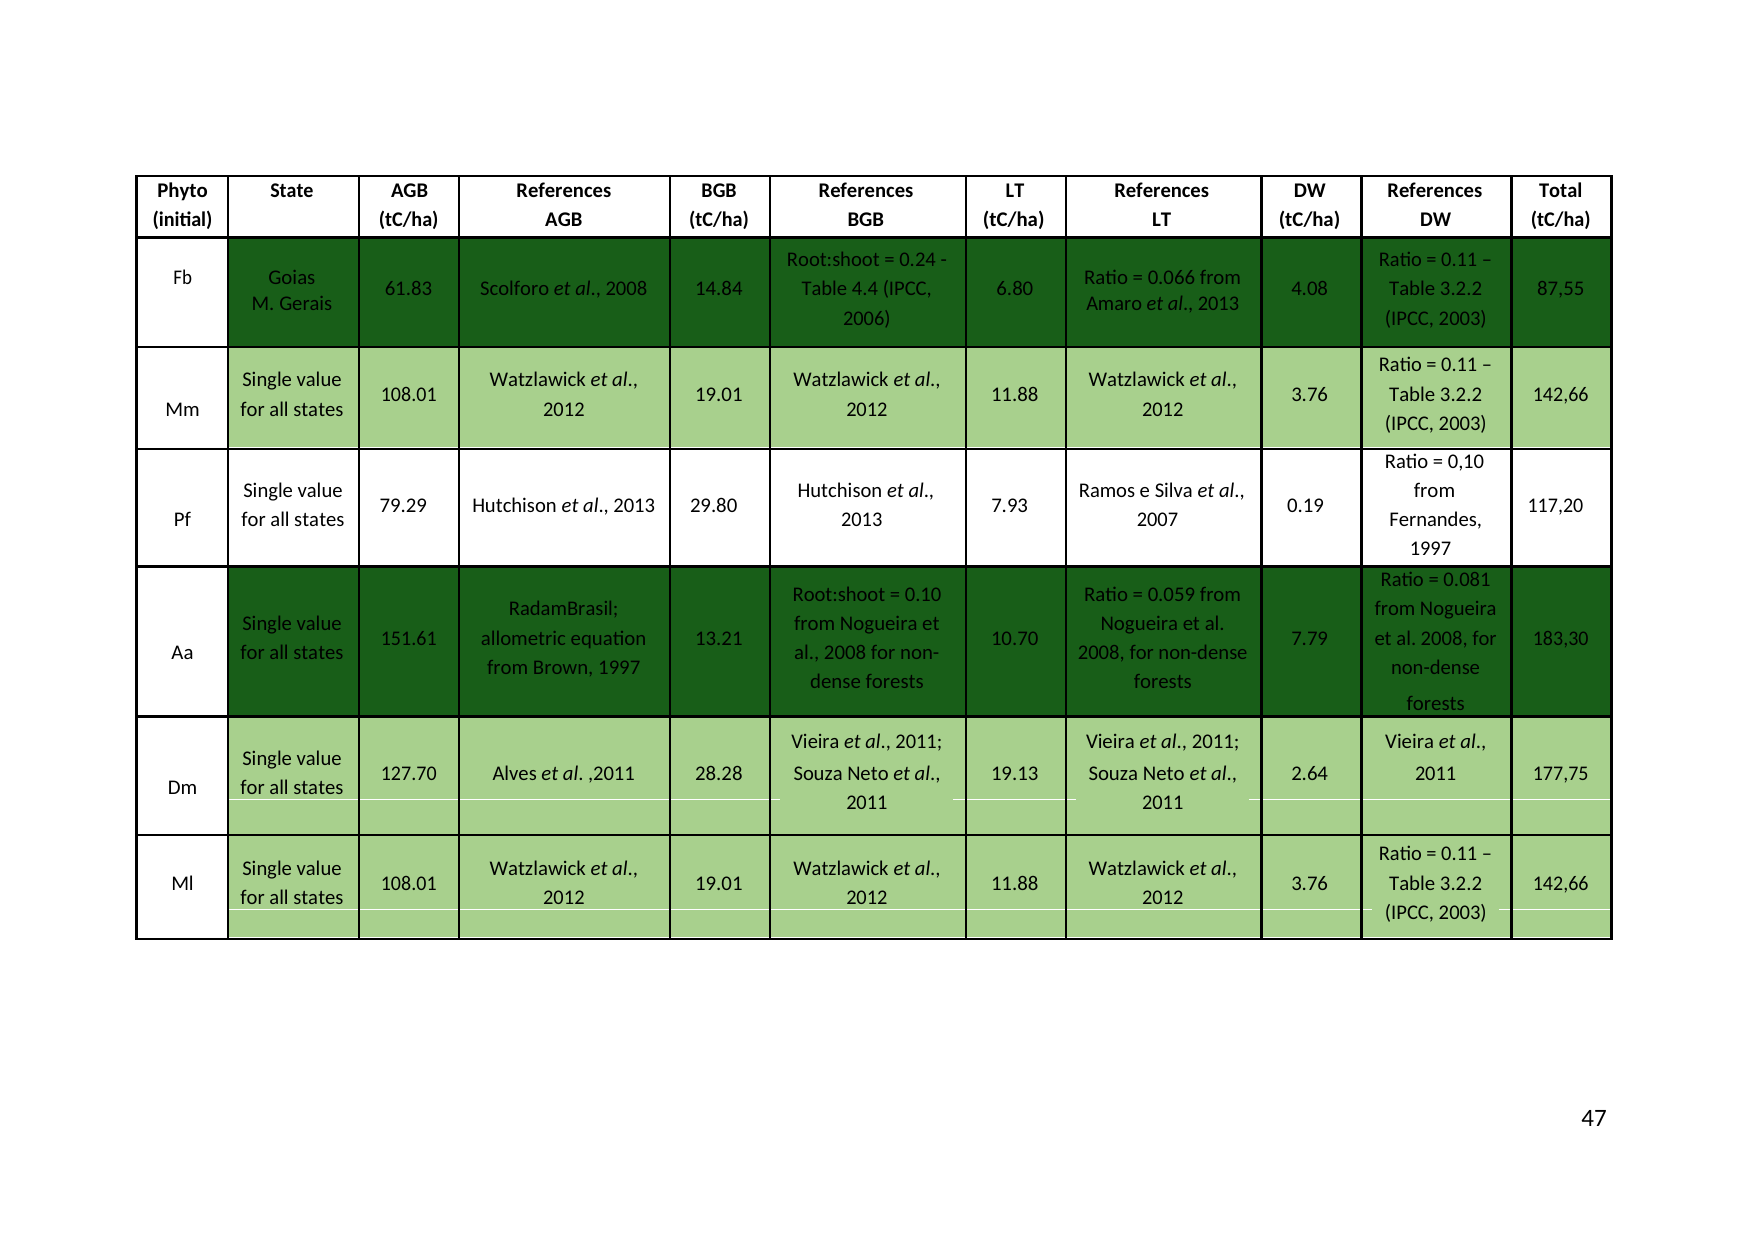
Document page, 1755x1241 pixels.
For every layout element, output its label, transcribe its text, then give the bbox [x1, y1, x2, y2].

table_cell [1499, 866, 1510, 881]
table_cell [460, 316, 470, 330]
table_cell [1513, 532, 1522, 561]
table_cell [138, 316, 227, 330]
table_cell [360, 754, 370, 770]
table_cell [360, 450, 370, 473]
table_cell [347, 316, 358, 330]
table_cell [1053, 910, 1065, 924]
table_cell [757, 239, 769, 272]
table_cell Aa [138, 636, 227, 665]
table_cell 142,66 [1522, 866, 1599, 895]
table_cell (tC/ha) [370, 203, 458, 232]
table_cell [1513, 694, 1522, 715]
table_cell [229, 636, 236, 650]
table_cell [1522, 406, 1599, 421]
table_cell [229, 239, 236, 272]
table_cell [360, 348, 370, 377]
table_cell [347, 606, 358, 621]
table_cell [953, 436, 965, 447]
table_cell [757, 665, 769, 679]
table_cell Fb [138, 239, 227, 289]
table_cell [1599, 330, 1610, 346]
table_cell [953, 836, 965, 866]
table_cell [360, 770, 370, 785]
table_cell [1349, 866, 1360, 881]
table_cell [953, 330, 965, 346]
table_cell 2012 [470, 881, 657, 909]
table_cell [976, 316, 1053, 330]
table_cell allometric equation [470, 621, 657, 650]
table_cell [1270, 450, 1349, 473]
table_header [1067, 177, 1076, 203]
table_cell [1513, 568, 1522, 592]
table_cell [1349, 665, 1360, 679]
table_cell [976, 694, 1053, 715]
table_cell [1599, 694, 1610, 715]
table_cell [1349, 636, 1360, 650]
table_cell [671, 203, 680, 232]
table_cell [1363, 421, 1372, 436]
table_cell [470, 532, 657, 561]
table_cell [680, 694, 757, 715]
table_cell [1067, 568, 1076, 592]
table_cell [967, 239, 976, 272]
table_cell [1499, 679, 1510, 694]
table_cell [1363, 289, 1372, 301]
table_cell [1067, 679, 1076, 694]
table_cell [360, 694, 370, 715]
table_header Phyto [138, 177, 227, 203]
table_cell [771, 665, 780, 679]
table_cell Souza Neto et al., [780, 754, 953, 785]
table_cell [771, 330, 780, 346]
table_cell [671, 650, 680, 665]
table_cell [780, 924, 953, 937]
table_cell [757, 881, 769, 895]
table_cell [347, 866, 358, 881]
table_cell [447, 770, 458, 785]
table_cell [1263, 895, 1270, 909]
table_cell [236, 450, 347, 473]
table_cell [1363, 718, 1372, 754]
table_cell [447, 406, 458, 421]
table_cell [680, 239, 757, 272]
table_cell [138, 568, 227, 592]
table_cell [967, 517, 976, 532]
table_cell [780, 232, 953, 236]
table_cell [1076, 436, 1249, 447]
table_cell [347, 450, 358, 473]
table_cell [460, 436, 470, 447]
table_header [460, 177, 470, 203]
table_cell [1249, 621, 1260, 636]
table_cell [771, 348, 780, 377]
table_cell [1522, 301, 1599, 316]
table_cell [447, 814, 458, 834]
table_cell [360, 924, 370, 937]
table_cell [771, 239, 780, 272]
table_cell [447, 377, 458, 392]
table_cell 19.01 [680, 377, 757, 406]
table_cell [229, 665, 236, 679]
table_cell [657, 316, 669, 330]
table_cell [1053, 621, 1065, 636]
table_cell [967, 592, 976, 606]
table_cell [657, 800, 669, 814]
table_cell [1053, 866, 1065, 881]
table_cell [680, 568, 757, 592]
table_cell [1599, 866, 1610, 881]
table_cell [967, 406, 976, 421]
table_cell Vieira et al., [1372, 718, 1499, 754]
table_cell [1513, 377, 1522, 392]
table_cell [1053, 636, 1065, 650]
table_cell [1053, 785, 1065, 799]
table_cell for all states [236, 636, 347, 665]
table_cell [1599, 568, 1610, 592]
table_cell [976, 406, 1053, 421]
table_cell [360, 517, 370, 532]
table_cell 2011 [1372, 754, 1499, 785]
table_cell [671, 272, 680, 289]
table_cell [757, 770, 769, 785]
table_cell [771, 450, 780, 473]
table_cell [680, 348, 757, 377]
table_cell Root:shoot = 0.24 - [780, 239, 953, 272]
table_cell [460, 348, 470, 377]
table_cell [460, 203, 470, 232]
table_cell 6.80 [976, 272, 1053, 301]
table_cell [347, 239, 358, 272]
table_cell [1522, 450, 1599, 473]
table_cell [657, 272, 669, 289]
table_cell [447, 568, 458, 592]
table_cell [1053, 568, 1065, 592]
table_cell [1349, 754, 1360, 770]
table_cell [967, 694, 976, 715]
table_cell [1363, 924, 1372, 937]
table_cell [1499, 289, 1510, 301]
table_cell 11.88 [976, 377, 1053, 406]
table_cell [1363, 348, 1372, 377]
table_cell [1270, 694, 1349, 715]
table_cell [229, 718, 236, 754]
table_cell [1263, 592, 1270, 606]
table_cell [1249, 650, 1260, 665]
table_cell Root:shoot = 0.10 [780, 568, 953, 606]
table_cell [1249, 377, 1260, 392]
table_cell [1349, 895, 1360, 909]
table_cell Ratio = 0.11 – [1372, 239, 1499, 272]
table_cell [671, 694, 680, 715]
table_cell [138, 718, 227, 754]
table_cell [1499, 694, 1510, 715]
table_cell [236, 910, 347, 924]
table_cell [138, 665, 227, 679]
table_cell [1513, 436, 1522, 447]
table_cell [1053, 836, 1065, 866]
table_cell [967, 910, 976, 924]
table_cell [1513, 895, 1522, 909]
table_cell [370, 924, 447, 937]
table_cell [460, 450, 470, 473]
table_header [671, 177, 680, 203]
table_cell [967, 568, 976, 592]
table_cell [1499, 592, 1510, 606]
table_cell [1053, 239, 1065, 272]
table_cell [1249, 785, 1260, 799]
table_cell 2012 [470, 392, 657, 421]
table_cell [1076, 924, 1249, 937]
table_cell [1363, 636, 1372, 650]
table_cell [460, 754, 470, 770]
table_cell [657, 239, 669, 272]
table_cell [1067, 770, 1076, 785]
table_cell [1263, 330, 1270, 346]
table_cell [370, 436, 447, 447]
table_cell [460, 866, 470, 881]
table_cell [757, 836, 769, 866]
table_cell [757, 421, 769, 436]
table_cell [460, 924, 470, 937]
table_cell (IPCC, 2003) [1372, 301, 1499, 330]
table_cell [370, 421, 447, 436]
table_cell [771, 814, 780, 834]
table_cell [757, 232, 769, 236]
table_cell [953, 316, 965, 330]
table_cell [671, 866, 680, 881]
table_cell [229, 800, 236, 814]
table_cell [229, 421, 236, 436]
table_cell [1249, 232, 1260, 236]
table_cell [1599, 924, 1610, 937]
table_cell [370, 895, 447, 909]
table_cell [671, 568, 680, 592]
table_header DW [1270, 177, 1360, 203]
table_cell [370, 910, 447, 924]
table_cell [1599, 561, 1610, 565]
table_cell [1270, 895, 1349, 909]
table_cell [953, 232, 965, 236]
table_cell [1053, 694, 1065, 715]
table_cell [1513, 910, 1522, 924]
table_cell [1263, 679, 1270, 694]
table_cell [1053, 592, 1065, 606]
table_cell [1053, 503, 1065, 517]
table_cell [138, 694, 227, 715]
table_cell Alves et al. ,2011 [470, 754, 657, 785]
table_cell [671, 814, 680, 834]
table_cell [447, 436, 458, 447]
table_cell [771, 836, 780, 866]
table_cell [657, 289, 669, 301]
table_cell [1263, 406, 1270, 421]
table_cell [236, 592, 347, 606]
table_cell [976, 895, 1053, 909]
table_cell [967, 392, 976, 406]
table_cell [1270, 650, 1349, 665]
table_cell [1067, 785, 1076, 799]
table_cell [1249, 301, 1260, 316]
table_cell [360, 272, 370, 289]
table_cell [236, 568, 347, 592]
table_cell [657, 785, 669, 799]
table_cell [1067, 532, 1076, 561]
table_cell [1270, 836, 1349, 866]
table_cell [771, 272, 780, 289]
table_cell [680, 561, 757, 565]
table_cell 10.70 [976, 621, 1053, 650]
table_cell [347, 621, 358, 636]
table_cell [757, 606, 769, 621]
table_cell [657, 450, 669, 473]
table_cell [1263, 392, 1270, 406]
table_cell [229, 406, 236, 421]
table_cell [1249, 421, 1260, 436]
table_cell [1076, 694, 1249, 715]
table_cell [460, 621, 470, 636]
table_cell [1349, 330, 1360, 346]
table_cell [1522, 694, 1599, 715]
table_cell [1522, 679, 1599, 694]
table_cell [1349, 814, 1360, 834]
table_cell 2013 [771, 503, 953, 532]
table_cell Single value [236, 606, 347, 636]
table_cell DW [1372, 203, 1510, 232]
table_cell [1513, 203, 1522, 232]
table_cell [1599, 301, 1610, 316]
table_header References [1372, 177, 1510, 203]
table_cell [1599, 606, 1610, 621]
table_cell [976, 718, 1053, 754]
table_cell [657, 770, 669, 785]
table_cell [671, 836, 680, 866]
table_cell for all states [236, 503, 358, 532]
table_cell [1599, 450, 1610, 473]
table_cell 2007 [1067, 503, 1249, 532]
table_cell [138, 421, 227, 436]
table_cell [347, 272, 358, 289]
table_cell [1263, 450, 1270, 473]
table_cell [771, 436, 780, 447]
table_cell [657, 924, 669, 937]
table_cell [1522, 650, 1599, 665]
table_cell [1513, 316, 1522, 330]
table_cell [1053, 348, 1065, 377]
table_cell [657, 910, 669, 924]
table_cell [447, 473, 458, 502]
table_cell 2011 [1076, 785, 1249, 814]
table_cell [229, 770, 236, 785]
table_cell 79.29 [360, 473, 447, 517]
table_cell (tC/ha) [1522, 203, 1610, 232]
table_cell [1076, 421, 1249, 436]
table_cell [771, 606, 780, 621]
table_cell [360, 301, 370, 316]
table_cell [1599, 473, 1610, 502]
table_cell [229, 450, 236, 473]
table_cell [347, 770, 358, 785]
table_cell [236, 694, 347, 715]
table_cell Ratio = 0.059 from [1076, 568, 1249, 606]
table_cell [671, 301, 680, 316]
table_cell [757, 392, 769, 406]
table_cell [447, 330, 458, 346]
table_cell [370, 836, 447, 866]
table_cell [1499, 718, 1510, 754]
table_cell [236, 436, 347, 447]
table_cell [976, 910, 1053, 924]
table_cell [671, 718, 680, 754]
table_cell [138, 754, 227, 770]
table_cell [470, 785, 657, 799]
table_cell [671, 289, 680, 301]
table_cell [229, 330, 236, 346]
table_cell 127.70 [370, 754, 447, 785]
table_cell [460, 239, 470, 272]
table_cell [229, 606, 236, 621]
table_cell [967, 532, 976, 561]
table_cell [771, 289, 780, 301]
table_cell [1067, 800, 1076, 814]
table_cell [1249, 679, 1260, 694]
table_cell [967, 203, 976, 232]
table_cell [1263, 881, 1270, 895]
table_cell 2008, for non-dense [1076, 636, 1249, 665]
table_cell [1067, 881, 1076, 895]
table_cell [1053, 650, 1065, 665]
table_cell [1513, 450, 1522, 473]
table_cell [1270, 330, 1349, 346]
table_cell [953, 621, 965, 636]
table_cell [1263, 203, 1270, 232]
table_cell [1263, 718, 1270, 754]
table_cell [236, 679, 347, 694]
table_cell [1522, 606, 1599, 621]
table_cell [1599, 800, 1610, 814]
table_cell [1363, 665, 1372, 679]
table_cell [236, 814, 347, 834]
table_cell 14.84 [680, 272, 757, 301]
table_cell [1513, 754, 1522, 770]
table_cell [953, 924, 965, 937]
table_cell [360, 910, 370, 924]
table_cell [1363, 239, 1372, 272]
table_cell [138, 679, 227, 694]
table_cell 2011 [780, 785, 953, 814]
table_cell [967, 650, 976, 665]
table_cell [680, 517, 757, 532]
table_cell [1363, 517, 1372, 532]
table_cell [1249, 392, 1260, 406]
table_cell [1499, 621, 1510, 636]
table_cell [470, 232, 657, 236]
table_cell [1053, 436, 1065, 447]
table_cell 29.80 [671, 473, 757, 517]
table_cell [1249, 316, 1260, 330]
table_cell [771, 694, 780, 715]
table_cell [229, 592, 236, 606]
table_cell [138, 473, 227, 502]
table_cell [360, 606, 370, 621]
table_cell [460, 532, 470, 561]
table_cell [771, 301, 780, 316]
table_cell [360, 289, 370, 301]
table_cell [370, 592, 447, 606]
table_cell [229, 910, 236, 924]
table_cell [1249, 636, 1260, 650]
table_cell Watzlawick et al., [780, 836, 953, 881]
table_cell [347, 330, 358, 346]
table_cell [967, 718, 976, 754]
table_cell [360, 836, 370, 866]
table_cell [1067, 392, 1076, 406]
table_cell [780, 694, 953, 715]
table_cell [757, 650, 769, 665]
table_cell [657, 348, 669, 377]
table_cell [967, 665, 976, 679]
table_cell [1499, 754, 1510, 770]
table_cell [1263, 621, 1270, 636]
table_cell [1363, 203, 1372, 232]
table_cell [1249, 592, 1260, 606]
table_cell [236, 924, 347, 937]
table_cell BGB [780, 203, 965, 232]
table_cell Single value [236, 348, 347, 392]
table_cell [470, 718, 657, 754]
table_cell [236, 800, 347, 814]
table_cell [447, 232, 458, 236]
table_cell [1349, 800, 1360, 814]
table_cell [447, 665, 458, 679]
table_cell [470, 316, 657, 330]
table_cell 11.88 [976, 866, 1053, 895]
table_cell [1263, 785, 1270, 799]
table_cell [1067, 421, 1076, 436]
table_cell for all states [236, 770, 347, 799]
table_cell [360, 800, 370, 814]
table_cell [347, 881, 358, 895]
table_cell 61.83 [370, 272, 447, 301]
table_cell AGB [470, 203, 669, 232]
table_cell [967, 289, 976, 301]
table_cell [1522, 718, 1599, 754]
table_cell [347, 592, 358, 606]
table_cell [447, 895, 458, 909]
table_cell [229, 392, 236, 406]
table_cell [460, 606, 470, 621]
table_cell [953, 665, 965, 679]
table_cell [1513, 665, 1522, 679]
table_header [360, 177, 370, 203]
table_cell [680, 606, 757, 621]
table_cell [447, 450, 458, 473]
table_cell [1067, 203, 1076, 232]
table_cell [771, 406, 780, 421]
table_cell [370, 679, 447, 694]
table_cell [347, 392, 358, 406]
table_cell [1270, 679, 1349, 694]
table_cell [953, 568, 965, 592]
table_cell [1270, 421, 1349, 436]
table_cell [1499, 636, 1510, 650]
table_cell [460, 770, 470, 785]
table_cell 108.01 [370, 866, 447, 895]
table_cell [1349, 881, 1360, 895]
table_cell Watzlawick et al., [470, 348, 657, 392]
table_cell Souza Neto et al., [1076, 754, 1249, 785]
table_cell [771, 473, 780, 502]
table_cell [447, 272, 458, 289]
table_cell [1499, 895, 1510, 909]
table_cell [1067, 592, 1076, 606]
table_cell [360, 881, 370, 895]
table_cell [680, 910, 757, 924]
table_cell [976, 517, 1053, 532]
table_cell [1053, 517, 1065, 532]
table_cell [138, 621, 227, 636]
table_cell [470, 814, 657, 834]
table_cell [1363, 330, 1372, 346]
table_cell [1363, 895, 1372, 909]
table_cell [1513, 239, 1522, 272]
table_header [1363, 177, 1372, 203]
table_cell [447, 836, 458, 866]
table_cell [1363, 406, 1372, 421]
table_cell [771, 679, 780, 694]
table_cell [138, 592, 227, 606]
table_cell [1599, 289, 1610, 301]
table_cell [780, 330, 953, 346]
table_cell [771, 754, 780, 770]
table_cell [1270, 406, 1349, 421]
table_cell [1349, 392, 1360, 406]
table_cell [967, 421, 976, 436]
table_cell [236, 203, 347, 232]
table_cell 19.13 [976, 754, 1053, 785]
table_cell [671, 924, 680, 937]
table_cell [460, 881, 470, 895]
table_cell [460, 421, 470, 436]
table_cell [1363, 592, 1372, 606]
table_cell [976, 232, 1053, 236]
table_cell [1499, 301, 1510, 316]
table_cell [757, 473, 769, 502]
table_cell [138, 606, 227, 621]
table_cell [1363, 754, 1372, 770]
table_cell [976, 924, 1053, 937]
table_cell [360, 406, 370, 421]
table_cell [229, 436, 236, 447]
table_cell Vieira et al., 2011; [780, 718, 953, 754]
table_cell [360, 239, 370, 272]
table_cell [1067, 450, 1076, 473]
table_cell [1363, 881, 1372, 895]
table_cell [1349, 836, 1360, 866]
table_cell [1263, 301, 1270, 316]
table_cell [460, 330, 470, 346]
table_cell [347, 665, 358, 679]
table_cell [1053, 895, 1065, 909]
table_cell [657, 754, 669, 770]
table_cell [1349, 561, 1360, 565]
table_cell [671, 239, 680, 272]
table_cell [1249, 866, 1260, 881]
table_cell [1349, 679, 1360, 694]
table_cell [657, 232, 669, 236]
table_cell [953, 636, 965, 650]
table_cell [138, 561, 227, 565]
table_cell [671, 881, 680, 895]
table_cell [229, 814, 236, 834]
table_cell [780, 561, 953, 565]
table_cell [370, 561, 447, 565]
table_cell [757, 316, 769, 330]
table_cell [447, 694, 458, 715]
table_header References [1076, 177, 1260, 203]
table_cell [671, 406, 680, 421]
table_cell [1349, 694, 1360, 715]
table_cell [1372, 436, 1499, 447]
table_cell [953, 606, 965, 621]
table_cell [1599, 754, 1610, 770]
table_cell [1053, 330, 1065, 346]
table_cell Fernandes, [1372, 503, 1510, 532]
table_cell [1263, 636, 1270, 650]
table_cell [370, 406, 447, 421]
table_cell [757, 679, 769, 694]
table_cell [1076, 561, 1249, 565]
table_cell [1249, 239, 1260, 272]
table_cell [1249, 895, 1260, 909]
table_cell [1067, 272, 1076, 289]
table_cell [1067, 650, 1076, 665]
table_cell [757, 592, 769, 606]
table_cell [1513, 301, 1522, 316]
table_cell [447, 348, 458, 377]
table_cell [976, 568, 1053, 592]
table_cell [1513, 770, 1522, 785]
table_cell [1053, 406, 1065, 421]
table_cell [976, 239, 1053, 272]
table_cell [1270, 348, 1349, 377]
table_cell [460, 895, 470, 909]
table_cell [229, 924, 236, 937]
table_cell [1249, 561, 1260, 565]
table_cell [347, 650, 358, 665]
table_cell [1067, 910, 1076, 924]
table_cell [1270, 606, 1349, 621]
table_cell [1372, 232, 1499, 236]
table_cell [1067, 866, 1076, 881]
table_cell [953, 561, 965, 565]
table_cell [1513, 718, 1522, 754]
table_cell [1349, 473, 1360, 502]
table_cell [460, 665, 470, 679]
table_cell Pf [138, 503, 227, 532]
table_cell [460, 592, 470, 606]
table_cell [1513, 330, 1522, 346]
table_cell [1053, 606, 1065, 621]
table_cell [1363, 436, 1372, 447]
table_cell [1349, 406, 1360, 421]
table_cell 2012 [1076, 881, 1249, 909]
table_cell [657, 568, 669, 592]
table_cell [229, 568, 236, 592]
table_cell [967, 881, 976, 895]
table_cell [953, 239, 965, 272]
table_cell [229, 289, 236, 301]
table_cell [657, 665, 669, 679]
table_cell 7.79 [1270, 621, 1349, 650]
table_cell [1363, 301, 1372, 316]
table_cell [680, 436, 757, 447]
table_cell [1513, 348, 1522, 377]
table_cell [771, 770, 780, 785]
table_cell 183,30 [1522, 621, 1599, 650]
table_cell [671, 532, 680, 561]
table_cell [657, 895, 669, 909]
table_cell [1076, 450, 1249, 473]
table_cell Single value [236, 473, 358, 502]
table_cell [447, 866, 458, 881]
table_cell [470, 561, 657, 565]
table_cell [757, 406, 769, 421]
table_cell [1499, 316, 1510, 330]
table_cell [1249, 406, 1260, 421]
table_cell [1599, 392, 1610, 406]
table_cell [460, 473, 470, 502]
table_cell [1499, 814, 1510, 834]
table_cell [470, 679, 657, 694]
table_cell [1249, 532, 1260, 561]
table_cell [1349, 377, 1360, 392]
table_cell [1599, 377, 1610, 392]
table_cell [1053, 770, 1065, 785]
table_cell Ratio = 0.081 [1372, 568, 1499, 592]
table_cell [1067, 636, 1076, 650]
table_cell [757, 814, 769, 834]
table_cell [1067, 348, 1076, 377]
table_cell [757, 754, 769, 770]
table_cell [780, 532, 953, 561]
table_cell [976, 450, 1053, 473]
table_cell from Nogueira et [780, 606, 953, 636]
table_cell [229, 881, 236, 895]
table_cell [671, 910, 680, 924]
table_cell [236, 532, 347, 561]
table_cell [360, 316, 370, 330]
table_cell [1499, 239, 1510, 272]
table_cell [967, 377, 976, 392]
table_cell [1053, 881, 1065, 895]
table_cell [1263, 770, 1270, 785]
table_cell [671, 621, 680, 636]
table_cell [138, 289, 227, 301]
table_cell [953, 754, 965, 770]
table_cell [967, 836, 976, 866]
table_cell [671, 330, 680, 346]
table_cell Goias [236, 239, 347, 289]
table_cell [229, 272, 236, 289]
table_cell [967, 895, 976, 909]
table_cell Scolforo et al., 2008 [470, 272, 657, 301]
table_cell [1270, 436, 1349, 447]
table_cell [1263, 866, 1270, 881]
table_cell [1349, 301, 1360, 316]
table_cell [1599, 239, 1610, 272]
table_cell [360, 232, 370, 236]
table_cell [967, 785, 976, 799]
table_cell [1263, 421, 1270, 436]
table_cell [138, 436, 227, 447]
table_cell [1249, 694, 1260, 715]
table_cell [680, 406, 757, 421]
table_cell [953, 881, 965, 895]
table_cell [347, 800, 358, 814]
table_cell for all states [236, 881, 347, 909]
table_cell [1499, 330, 1510, 346]
table_cell [1513, 679, 1522, 694]
table_cell [771, 650, 780, 665]
table_cell [657, 377, 669, 392]
table_cell [771, 621, 780, 636]
table_cell [757, 800, 769, 814]
table_cell [757, 718, 769, 754]
table_cell 151.61 [370, 621, 447, 650]
table_cell [1363, 770, 1372, 785]
table_cell [370, 665, 447, 679]
table_cell [1513, 881, 1522, 895]
table_cell (IPCC, 2003) [1372, 895, 1499, 924]
table_cell [1076, 910, 1249, 924]
table_cell [953, 301, 965, 316]
table_cell [976, 561, 1053, 565]
table_cell [470, 694, 657, 715]
table_cell [1263, 694, 1270, 715]
table_cell [1263, 814, 1270, 834]
table_cell [1599, 232, 1610, 236]
table_cell [657, 392, 669, 406]
table_cell [236, 561, 347, 565]
table_cell [460, 561, 470, 565]
table_cell [680, 785, 757, 799]
table_header [1513, 177, 1522, 203]
table_cell [1249, 436, 1260, 447]
table_cell [1249, 881, 1260, 895]
table_cell [1513, 924, 1522, 937]
table_cell [771, 421, 780, 436]
table_cell [671, 348, 680, 377]
table_cell [236, 316, 347, 330]
table_cell [1599, 592, 1610, 606]
table_cell Table 3.2.2 [1372, 272, 1499, 301]
table_cell [1363, 272, 1372, 289]
table_cell [1499, 836, 1510, 866]
table_cell [757, 377, 769, 392]
table_cell [360, 679, 370, 694]
table_cell [447, 289, 458, 301]
table_cell [1363, 621, 1372, 636]
table_cell [953, 718, 965, 754]
table_cell [680, 836, 757, 866]
table_cell [1067, 836, 1076, 866]
table_cell [236, 330, 347, 346]
table_cell [953, 694, 965, 715]
table_cell (tC/ha) [1270, 203, 1360, 232]
table_cell 3.76 [1270, 377, 1349, 406]
table_cell [757, 636, 769, 650]
table_cell [1599, 406, 1610, 421]
table_cell [1067, 301, 1076, 316]
table_cell [447, 316, 458, 330]
table_cell [1067, 718, 1076, 754]
table_cell [470, 330, 657, 346]
table_cell [1522, 910, 1599, 924]
table_cell [1249, 330, 1260, 346]
table_cell 2012 [780, 392, 953, 421]
text 47 [1581, 1102, 1611, 1132]
table_cell [460, 503, 470, 517]
table_cell [447, 800, 458, 814]
table_cell [1263, 316, 1270, 330]
table_cell [370, 239, 447, 272]
table_cell [1270, 718, 1349, 754]
table_cell [1522, 532, 1599, 561]
table_cell [347, 421, 358, 436]
table_cell [953, 592, 965, 606]
table_cell [1522, 665, 1599, 679]
table_cell [657, 517, 669, 532]
table_cell [953, 272, 965, 289]
table_cell [370, 532, 447, 561]
table_cell [1513, 272, 1522, 289]
table_cell [671, 770, 680, 785]
table_cell [370, 232, 447, 236]
table_cell [360, 895, 370, 909]
table_cell [1599, 814, 1610, 834]
table_cell [671, 592, 680, 606]
table_cell [1513, 289, 1522, 301]
table_cell [1349, 272, 1360, 289]
table_cell [976, 592, 1053, 606]
table_cell [967, 866, 976, 881]
table_cell [671, 895, 680, 909]
table_cell [967, 450, 976, 473]
table_cell [1372, 785, 1499, 799]
table_cell [976, 348, 1053, 377]
table_cell [1363, 568, 1372, 592]
table_cell [1053, 392, 1065, 406]
table_cell [1349, 421, 1360, 436]
table_cell LT [1076, 203, 1260, 232]
table_cell 19.01 [680, 866, 757, 895]
table_cell [1513, 592, 1522, 606]
table_cell [1067, 289, 1076, 301]
table_cell [1363, 800, 1372, 814]
table_cell [1599, 636, 1610, 650]
table_cell [771, 800, 780, 814]
table_cell [771, 881, 780, 895]
table_cell [1263, 606, 1270, 621]
table_cell [460, 800, 470, 814]
table_cell [1249, 836, 1260, 866]
table_cell [1270, 301, 1349, 316]
table_cell [1349, 568, 1360, 592]
table_cell [976, 785, 1053, 799]
table_cell [447, 301, 458, 316]
table_cell [1263, 665, 1270, 679]
table_cell [657, 694, 669, 715]
table_cell [1270, 665, 1349, 679]
table_cell 0.19 [1263, 473, 1349, 517]
table_cell [370, 785, 447, 799]
table_cell [370, 606, 447, 621]
table_cell [447, 606, 458, 621]
table_cell [1513, 517, 1522, 532]
table_cell from Brown, 1997 [470, 650, 657, 679]
table_cell [967, 621, 976, 636]
table_cell [370, 450, 447, 473]
table_cell [1372, 814, 1499, 834]
table_cell [360, 718, 370, 754]
table_cell [347, 910, 358, 924]
table_cell [1599, 348, 1610, 377]
table_cell [671, 665, 680, 679]
table_cell [1372, 330, 1499, 346]
table_cell [138, 895, 227, 909]
table_cell [360, 621, 370, 636]
table_cell [1499, 770, 1510, 785]
table_cell [1363, 814, 1372, 834]
table_cell [1270, 814, 1349, 834]
table_cell [657, 301, 669, 316]
table_header [771, 177, 780, 203]
table_cell [967, 272, 976, 289]
table_cell forests [1372, 679, 1499, 715]
table_cell [953, 348, 965, 377]
table_cell [780, 814, 953, 834]
table_cell [1499, 881, 1510, 895]
table_cell [967, 436, 976, 447]
table_cell [1053, 665, 1065, 679]
table_cell dense forests [780, 665, 953, 694]
table_cell [771, 785, 780, 799]
table_cell [1522, 239, 1599, 272]
table_cell [976, 800, 1053, 814]
table_cell Dm [138, 770, 227, 799]
table_cell [1067, 436, 1076, 447]
table_cell Vieira et al., 2011; [1076, 718, 1249, 754]
table_cell [1263, 377, 1270, 392]
table_cell [1053, 718, 1065, 754]
table_cell [976, 836, 1053, 866]
table_cell [1599, 881, 1610, 895]
table_cell [370, 718, 447, 754]
table_cell [757, 568, 769, 592]
table_cell [1067, 754, 1076, 770]
table_cell [657, 866, 669, 881]
table_cell [347, 895, 358, 909]
table_cell [953, 392, 965, 406]
table_cell [1349, 910, 1360, 924]
table_cell [347, 679, 358, 694]
table_cell [1249, 754, 1260, 770]
table_cell [1067, 316, 1076, 330]
table_cell [1599, 272, 1610, 289]
table_cell [1372, 924, 1499, 937]
table_cell [1270, 561, 1349, 565]
table_cell [967, 348, 976, 377]
table_cell [1053, 473, 1065, 502]
table_cell [1522, 517, 1599, 532]
table_cell [657, 718, 669, 754]
table_cell [138, 450, 227, 473]
table_cell [460, 814, 470, 834]
table_cell [460, 392, 470, 406]
table_cell [671, 785, 680, 799]
table_cell [1499, 650, 1510, 665]
table_cell for all states [236, 392, 347, 421]
table_cell [138, 348, 227, 377]
table_cell [347, 694, 358, 715]
table_cell [347, 203, 358, 232]
table_cell [771, 866, 780, 881]
table_cell RadamBrasil; [470, 592, 657, 621]
table_cell [1349, 606, 1360, 621]
table_cell [1053, 800, 1065, 814]
table_cell [1053, 679, 1065, 694]
table_cell [1053, 814, 1065, 834]
table_cell Single value [236, 718, 347, 770]
table_cell [447, 718, 458, 754]
table_cell [1599, 517, 1610, 532]
table_cell [370, 568, 447, 592]
table_cell [1067, 239, 1076, 272]
table_cell [1513, 421, 1522, 436]
table_cell [757, 866, 769, 881]
table_cell Amaro et al., 2013 [1076, 289, 1249, 316]
table_cell [1599, 650, 1610, 665]
table_cell [657, 406, 669, 421]
table_cell [229, 301, 236, 316]
table_cell [680, 450, 757, 473]
table_cell [1513, 800, 1522, 814]
table_cell [1363, 866, 1372, 881]
table_cell [229, 621, 236, 636]
table_cell [1053, 450, 1065, 473]
table_cell [953, 650, 965, 665]
table_cell [370, 694, 447, 715]
table_cell [470, 910, 657, 924]
table_cell [1249, 503, 1260, 517]
table_cell [370, 814, 447, 834]
table_cell [976, 650, 1053, 665]
table_cell [771, 392, 780, 406]
table_cell [1372, 800, 1499, 814]
table_cell [1513, 392, 1522, 406]
table_cell [460, 636, 470, 650]
table_cell [953, 377, 965, 392]
table_cell [953, 866, 965, 881]
table_cell M. Gerais [236, 289, 347, 316]
table_cell [360, 568, 370, 592]
table_cell [1349, 316, 1360, 330]
table_cell [1270, 800, 1349, 814]
table_cell (initial) [138, 203, 227, 232]
table_cell [447, 421, 458, 436]
table_cell [229, 377, 236, 392]
table_cell [953, 532, 965, 561]
table_header AGB [370, 177, 458, 203]
table_cell [1522, 568, 1599, 592]
table_cell [460, 650, 470, 665]
table_cell Table 4.4 (IPCC, [780, 272, 953, 301]
table_cell 1997 [1363, 532, 1499, 561]
table_cell [1349, 718, 1360, 754]
table_cell [657, 836, 669, 866]
table_cell [953, 770, 965, 785]
table_cell [1349, 348, 1360, 377]
table_cell [680, 895, 757, 909]
table_header LT [976, 177, 1065, 203]
table_cell Watzlawick et al., [470, 836, 657, 881]
table_cell [1363, 910, 1372, 924]
table_cell [1513, 406, 1522, 421]
table_cell [1363, 694, 1372, 715]
table_cell [1363, 650, 1372, 665]
table_cell [229, 503, 236, 517]
table_cell [138, 836, 227, 866]
table_cell [1263, 754, 1270, 770]
table_cell [1249, 814, 1260, 834]
table_cell [138, 924, 227, 937]
table_cell [757, 289, 769, 301]
table_cell [1067, 330, 1076, 346]
table_cell [1053, 754, 1065, 770]
table_cell [1349, 621, 1360, 636]
table_cell [953, 679, 965, 694]
table_cell [953, 814, 965, 834]
table_cell [360, 392, 370, 406]
table_cell [1263, 289, 1270, 301]
table_cell [671, 392, 680, 406]
table_cell [976, 679, 1053, 694]
table_cell [347, 436, 358, 447]
table_cell [757, 621, 769, 636]
table_cell [347, 814, 358, 834]
table_cell [447, 650, 458, 665]
table_cell [1349, 232, 1360, 236]
table_cell [360, 785, 370, 799]
table_cell [229, 517, 236, 532]
table_cell 142,66 [1522, 377, 1599, 406]
table_cell [1249, 517, 1260, 532]
table_cell [1263, 532, 1270, 561]
table_cell forests [1076, 665, 1249, 694]
table_cell [967, 330, 976, 346]
table_cell [680, 665, 757, 679]
table_cell [657, 650, 669, 665]
table_cell [1499, 665, 1510, 679]
table_cell [680, 421, 757, 436]
table_cell [347, 532, 358, 561]
table_cell (tC/ha) [976, 203, 1065, 232]
table_cell [138, 532, 227, 561]
table_cell [1349, 450, 1360, 473]
table_header [967, 177, 976, 203]
table_cell [757, 272, 769, 289]
table_cell [976, 330, 1053, 346]
table_cell [460, 910, 470, 924]
table_cell [347, 289, 358, 301]
table_cell [1067, 895, 1076, 909]
table_cell [360, 561, 370, 565]
table_cell [1349, 592, 1360, 606]
table_header References [470, 177, 669, 203]
table_cell [771, 718, 780, 754]
table_cell [1076, 232, 1249, 236]
table_cell [347, 377, 358, 392]
table_cell [138, 232, 227, 236]
table_cell [680, 718, 757, 754]
table_cell [347, 568, 358, 592]
table_cell [360, 377, 370, 392]
table_cell [360, 203, 370, 232]
table_cell Table 3.2.2 [1372, 866, 1499, 895]
table_cell Ml [138, 866, 227, 895]
table_cell [1363, 473, 1372, 502]
table_cell [757, 301, 769, 316]
table_cell [447, 910, 458, 924]
table_cell [671, 800, 680, 814]
table_cell [967, 754, 976, 770]
table_cell [470, 517, 657, 532]
table_cell [1270, 785, 1349, 799]
table_cell [1499, 924, 1510, 937]
table_cell [976, 532, 1053, 561]
table_header [229, 177, 236, 203]
table_cell [460, 301, 470, 316]
table_cell [671, 377, 680, 392]
table_cell [1053, 301, 1065, 316]
table_cell [460, 517, 470, 532]
table_cell [1263, 568, 1270, 592]
table_cell [1067, 694, 1076, 715]
table_cell [347, 718, 358, 754]
table_cell [757, 532, 769, 561]
table_cell [657, 592, 669, 606]
table_cell [680, 924, 757, 937]
table_cell [1249, 665, 1260, 679]
table_cell [976, 814, 1053, 834]
table_cell [1053, 421, 1065, 436]
table_cell 3.76 [1270, 866, 1349, 895]
table_cell [447, 679, 458, 694]
table_cell [680, 301, 757, 316]
table_cell Single value [236, 836, 347, 881]
table_cell [757, 924, 769, 937]
table_cell [757, 517, 769, 532]
table_cell [1053, 316, 1065, 330]
table_cell [771, 203, 780, 232]
table_cell [1599, 621, 1610, 636]
table_cell [370, 316, 447, 330]
table_cell [953, 785, 965, 799]
table_cell [470, 568, 657, 592]
table_cell [976, 421, 1053, 436]
table_cell [1499, 272, 1510, 289]
table_cell [757, 694, 769, 715]
table_cell Hutchison et al., [780, 473, 965, 502]
table_cell [1522, 436, 1599, 447]
table_cell [347, 924, 358, 937]
table_cell [1349, 650, 1360, 665]
table_cell [1599, 770, 1610, 785]
table_cell [460, 836, 470, 866]
table_cell [1599, 679, 1610, 694]
table_cell [1270, 924, 1349, 937]
table_cell [757, 785, 769, 799]
table_cell [1263, 650, 1270, 665]
table_cell [1263, 836, 1270, 866]
table_cell [1599, 665, 1610, 679]
table_cell [470, 924, 657, 937]
table_cell [1270, 517, 1349, 532]
table_cell [757, 895, 769, 909]
table_cell [229, 836, 236, 866]
table_cell [447, 881, 458, 895]
table_header [1263, 177, 1270, 203]
table_cell [460, 679, 470, 694]
table_cell [460, 272, 470, 289]
table_cell [1067, 406, 1076, 421]
table_cell [1076, 814, 1249, 834]
table_cell [1270, 910, 1349, 924]
table_cell [1513, 866, 1522, 881]
table_cell [680, 679, 757, 694]
table_cell [1349, 517, 1360, 532]
table_cell [1270, 568, 1349, 592]
table_cell [1349, 924, 1360, 937]
table_cell [1499, 785, 1510, 799]
table_cell [1499, 910, 1510, 924]
table_cell 108.01 [370, 377, 447, 406]
table_cell [229, 348, 236, 377]
table_cell Nogueira et al. [1076, 606, 1249, 636]
table_cell [680, 532, 757, 561]
table_cell [1067, 621, 1076, 636]
table_cell [1599, 421, 1610, 436]
table_cell [967, 814, 976, 834]
table_cell [771, 532, 780, 561]
table_cell [657, 330, 669, 346]
table_cell [1249, 272, 1260, 289]
table_cell [1599, 895, 1610, 909]
table_cell [1363, 316, 1372, 330]
table_cell [1349, 503, 1360, 517]
table_cell [1349, 532, 1360, 561]
table_cell [360, 866, 370, 881]
table_cell [1076, 532, 1249, 561]
table_cell [976, 606, 1053, 621]
table_cell [953, 289, 965, 301]
table_cell [1372, 561, 1510, 565]
table_cell 13.21 [680, 621, 757, 650]
table_cell [347, 406, 358, 421]
table_cell [680, 232, 757, 236]
table_cell [1499, 421, 1510, 436]
table_cell [657, 881, 669, 895]
table_cell [1363, 785, 1372, 799]
table_cell [1522, 330, 1599, 346]
table_cell [1263, 800, 1270, 814]
table_cell [1270, 232, 1349, 236]
table_cell [1522, 232, 1599, 236]
table_cell [1513, 836, 1522, 866]
table_cell [1522, 836, 1599, 866]
table_cell [967, 301, 976, 316]
table_cell [757, 450, 769, 473]
table_cell Mm [138, 392, 227, 421]
table_cell [967, 636, 976, 650]
table_cell [1499, 532, 1510, 561]
table_cell [953, 406, 965, 421]
table_cell [360, 665, 370, 679]
table_cell [470, 301, 657, 316]
table_cell 7.93 [967, 473, 1053, 517]
table_cell [447, 636, 458, 650]
table_cell [771, 895, 780, 909]
table_cell [447, 621, 458, 636]
table_cell [1513, 650, 1522, 665]
table_cell [671, 754, 680, 770]
table_cell [360, 636, 370, 650]
table_cell [229, 754, 236, 770]
table_cell [1349, 785, 1360, 799]
table_cell [360, 421, 370, 436]
table_cell Ratio = 0.066 from [1076, 239, 1249, 289]
table_cell [771, 568, 780, 592]
table_cell [1263, 436, 1270, 447]
table_cell [1263, 924, 1270, 937]
table_cell [1067, 665, 1076, 679]
table_cell [1270, 532, 1349, 561]
table_cell [771, 924, 780, 937]
table_cell [1522, 800, 1599, 814]
table_cell [447, 503, 458, 517]
table_cell [229, 785, 236, 799]
table_cell [236, 232, 347, 236]
table_cell [236, 665, 347, 679]
table_cell [1522, 785, 1599, 799]
table_cell [1513, 606, 1522, 621]
table_cell [347, 301, 358, 316]
table_cell [657, 606, 669, 621]
table_cell [1499, 392, 1510, 406]
table_cell (tC/ha) [680, 203, 769, 232]
table_cell [1263, 517, 1270, 532]
table_cell [138, 330, 227, 346]
table_cell [370, 348, 447, 377]
table_cell [953, 517, 965, 532]
table_cell 2.64 [1270, 754, 1349, 785]
table_cell [370, 330, 447, 346]
table_cell Watzlawick et al., [1076, 348, 1249, 392]
table_cell [1249, 910, 1260, 924]
table_cell [1513, 785, 1522, 799]
table_cell [229, 866, 236, 881]
table_cell [447, 532, 458, 561]
table_cell [757, 330, 769, 346]
table_cell [1499, 568, 1510, 592]
table_cell [657, 679, 669, 694]
table_cell [680, 800, 757, 814]
table_cell [757, 348, 769, 377]
table_cell [1076, 330, 1249, 346]
table_cell [680, 650, 757, 665]
table_cell [1363, 450, 1372, 473]
table_cell [229, 650, 236, 665]
table_cell [1363, 377, 1372, 392]
table_cell [671, 606, 680, 621]
table_cell [1599, 503, 1610, 517]
table_cell [680, 592, 757, 606]
table_cell [229, 679, 236, 694]
table_cell [360, 532, 370, 561]
table_cell [1522, 561, 1599, 565]
table_cell [229, 473, 236, 502]
table_cell [1053, 289, 1065, 301]
table_cell [680, 330, 757, 346]
table_cell [953, 503, 965, 517]
table_cell [460, 232, 470, 236]
table_cell [657, 421, 669, 436]
table_cell [360, 650, 370, 665]
table_cell [1363, 392, 1372, 406]
table_cell [1053, 232, 1065, 236]
table_cell [447, 754, 458, 770]
table_cell [360, 330, 370, 346]
table_cell [1499, 406, 1510, 421]
table_cell [470, 800, 657, 814]
table_cell Table 3.2.2 [1372, 377, 1499, 406]
table_cell [671, 436, 680, 447]
table_cell [1067, 814, 1076, 834]
table_cell [229, 316, 236, 330]
table_cell [360, 592, 370, 606]
table_cell [460, 718, 470, 754]
table_cell [460, 694, 470, 715]
table_cell [771, 592, 780, 606]
table_cell [953, 421, 965, 436]
table_cell [680, 316, 757, 330]
table_cell [229, 532, 236, 561]
table_cell [967, 800, 976, 814]
table_cell [1249, 924, 1260, 937]
table_cell [771, 636, 780, 650]
table_cell Ratio = 0.11 – [1372, 836, 1499, 866]
table_cell [757, 561, 769, 565]
table_cell [347, 754, 358, 770]
table_cell [1499, 436, 1510, 447]
table_cell [1053, 532, 1065, 561]
table_cell (IPCC, 2003) [1372, 406, 1499, 436]
table_cell [1513, 636, 1522, 650]
table_cell [460, 406, 470, 421]
table_cell Watzlawick et al., [1076, 836, 1249, 881]
table_cell Ratio = 0,10 [1372, 450, 1510, 473]
table_cell [1522, 592, 1599, 606]
table_cell [1263, 239, 1270, 272]
table_cell 4.08 [1270, 272, 1349, 301]
table_cell [460, 785, 470, 799]
table_cell [470, 421, 657, 436]
table_cell [1599, 785, 1610, 799]
table_cell [138, 301, 227, 316]
table_cell [1053, 272, 1065, 289]
table_cell [780, 436, 953, 447]
table_cell [1499, 800, 1510, 814]
table_cell [1522, 421, 1599, 436]
table_cell [967, 770, 976, 785]
table_cell [360, 814, 370, 834]
table_cell [447, 592, 458, 606]
table_cell [1076, 316, 1249, 330]
table_header BGB [680, 177, 769, 203]
table_cell Watzlawick et al., [780, 348, 953, 392]
table_cell [967, 606, 976, 621]
table_cell [1270, 316, 1349, 330]
table_header State [236, 177, 358, 203]
table_cell [1249, 289, 1260, 301]
table_cell [976, 301, 1053, 316]
table_cell [671, 316, 680, 330]
table_header References [780, 177, 965, 203]
table_cell [138, 814, 227, 834]
table_cell [671, 450, 680, 473]
table_cell [447, 392, 458, 406]
table_cell [470, 450, 657, 473]
table_cell [447, 561, 458, 565]
table_cell [460, 289, 470, 301]
table_cell [1599, 316, 1610, 330]
table_cell [1599, 718, 1610, 754]
table_cell Ratio = 0.11 – [1372, 348, 1499, 377]
table_cell [657, 561, 669, 565]
table_cell [967, 924, 976, 937]
table_cell [1349, 289, 1360, 301]
table_cell [1349, 239, 1360, 272]
table_cell [229, 203, 236, 232]
table_cell [1053, 377, 1065, 392]
table_cell from Nogueira [1372, 592, 1499, 621]
table_cell [771, 910, 780, 924]
table_cell [1263, 348, 1270, 377]
table_cell [953, 450, 965, 473]
table_cell 177,75 [1522, 754, 1599, 785]
table_cell [657, 436, 669, 447]
table_cell 2006) [780, 301, 953, 330]
table_cell Ramos e Silva et al., [1076, 473, 1260, 502]
table_cell [447, 924, 458, 937]
table_cell [447, 785, 458, 799]
table_cell [953, 895, 965, 909]
table_cell [671, 517, 680, 532]
table_cell [1349, 436, 1360, 447]
table_cell [229, 895, 236, 909]
table_cell [1599, 436, 1610, 447]
table_cell [1499, 606, 1510, 621]
table_cell [460, 377, 470, 392]
table_cell [1249, 606, 1260, 621]
table_cell [1499, 232, 1510, 236]
table_cell [1363, 503, 1372, 517]
table_cell [1249, 718, 1260, 754]
table_cell [976, 436, 1053, 447]
table_cell [657, 532, 669, 561]
table_cell [347, 636, 358, 650]
table_cell [757, 910, 769, 924]
table_cell [138, 377, 227, 392]
table_cell [967, 316, 976, 330]
table_cell [1067, 606, 1076, 621]
table_cell [1363, 606, 1372, 621]
table_cell [138, 800, 227, 814]
table_cell al., 2008 for non- [780, 636, 953, 665]
table_cell [1363, 836, 1372, 866]
table_cell [447, 517, 458, 532]
table_cell [370, 301, 447, 316]
table_cell [370, 517, 447, 532]
table_cell [347, 348, 358, 377]
table_cell [780, 450, 953, 473]
table_cell [1249, 800, 1260, 814]
table_cell [447, 239, 458, 272]
table_cell 28.28 [680, 754, 757, 785]
table_cell [1270, 239, 1349, 272]
table_cell [1522, 814, 1599, 834]
table_cell [360, 436, 370, 447]
table_cell [1067, 924, 1076, 937]
table_cell [470, 436, 657, 447]
table_cell [657, 621, 669, 636]
table_cell [1249, 348, 1260, 377]
table_cell [1263, 910, 1270, 924]
table_cell [470, 239, 657, 272]
table_cell [1249, 770, 1260, 785]
table_cell [1599, 836, 1610, 866]
table_header Total [1522, 177, 1610, 203]
table_cell [1513, 621, 1522, 636]
table_cell [1513, 814, 1522, 834]
table_cell [1053, 561, 1065, 565]
table_cell [680, 814, 757, 834]
table_cell [1522, 895, 1599, 909]
table_cell [347, 561, 358, 565]
table_cell [1263, 272, 1270, 289]
table_cell [460, 568, 470, 592]
table_cell [1522, 316, 1599, 330]
table_cell [1499, 377, 1510, 392]
table_cell 87,55 [1522, 272, 1599, 301]
table_cell [757, 503, 769, 517]
table_cell [1067, 377, 1076, 392]
table_cell [967, 679, 976, 694]
table_cell [347, 232, 358, 236]
table_cell [1522, 348, 1599, 377]
table_cell [780, 910, 953, 924]
table_cell 2012 [780, 881, 953, 909]
table_cell [953, 910, 965, 924]
table_cell [1270, 592, 1349, 606]
table_cell [1499, 348, 1510, 377]
table_cell [1249, 568, 1260, 592]
table_cell [657, 814, 669, 834]
table_cell [370, 650, 447, 665]
table_cell [657, 636, 669, 650]
table_cell [138, 910, 227, 924]
table_cell [671, 679, 680, 694]
table_cell [771, 316, 780, 330]
table_cell non-dense [1372, 650, 1499, 679]
table_cell [771, 377, 780, 392]
table_cell [229, 694, 236, 715]
table_cell [671, 636, 680, 650]
table_cell [1599, 532, 1610, 561]
table_cell [1067, 473, 1076, 502]
table_cell 117,20 [1513, 473, 1599, 517]
table_cell [1349, 770, 1360, 785]
table_cell [671, 421, 680, 436]
table_cell [370, 800, 447, 814]
table_cell [1053, 924, 1065, 937]
table_cell [757, 436, 769, 447]
table_cell et al. 2008, for [1372, 621, 1499, 650]
table_cell [780, 421, 953, 436]
table_cell [1522, 924, 1599, 937]
table_cell [953, 800, 965, 814]
table_cell [347, 785, 358, 799]
table_cell [236, 421, 347, 436]
table_cell [1599, 910, 1610, 924]
table_cell [1249, 450, 1260, 473]
table_cell Hutchison et al., 2013 [470, 473, 669, 517]
table_cell [347, 836, 358, 866]
table_cell [976, 665, 1053, 679]
table_cell from [1372, 473, 1510, 502]
table_cell [1363, 679, 1372, 694]
